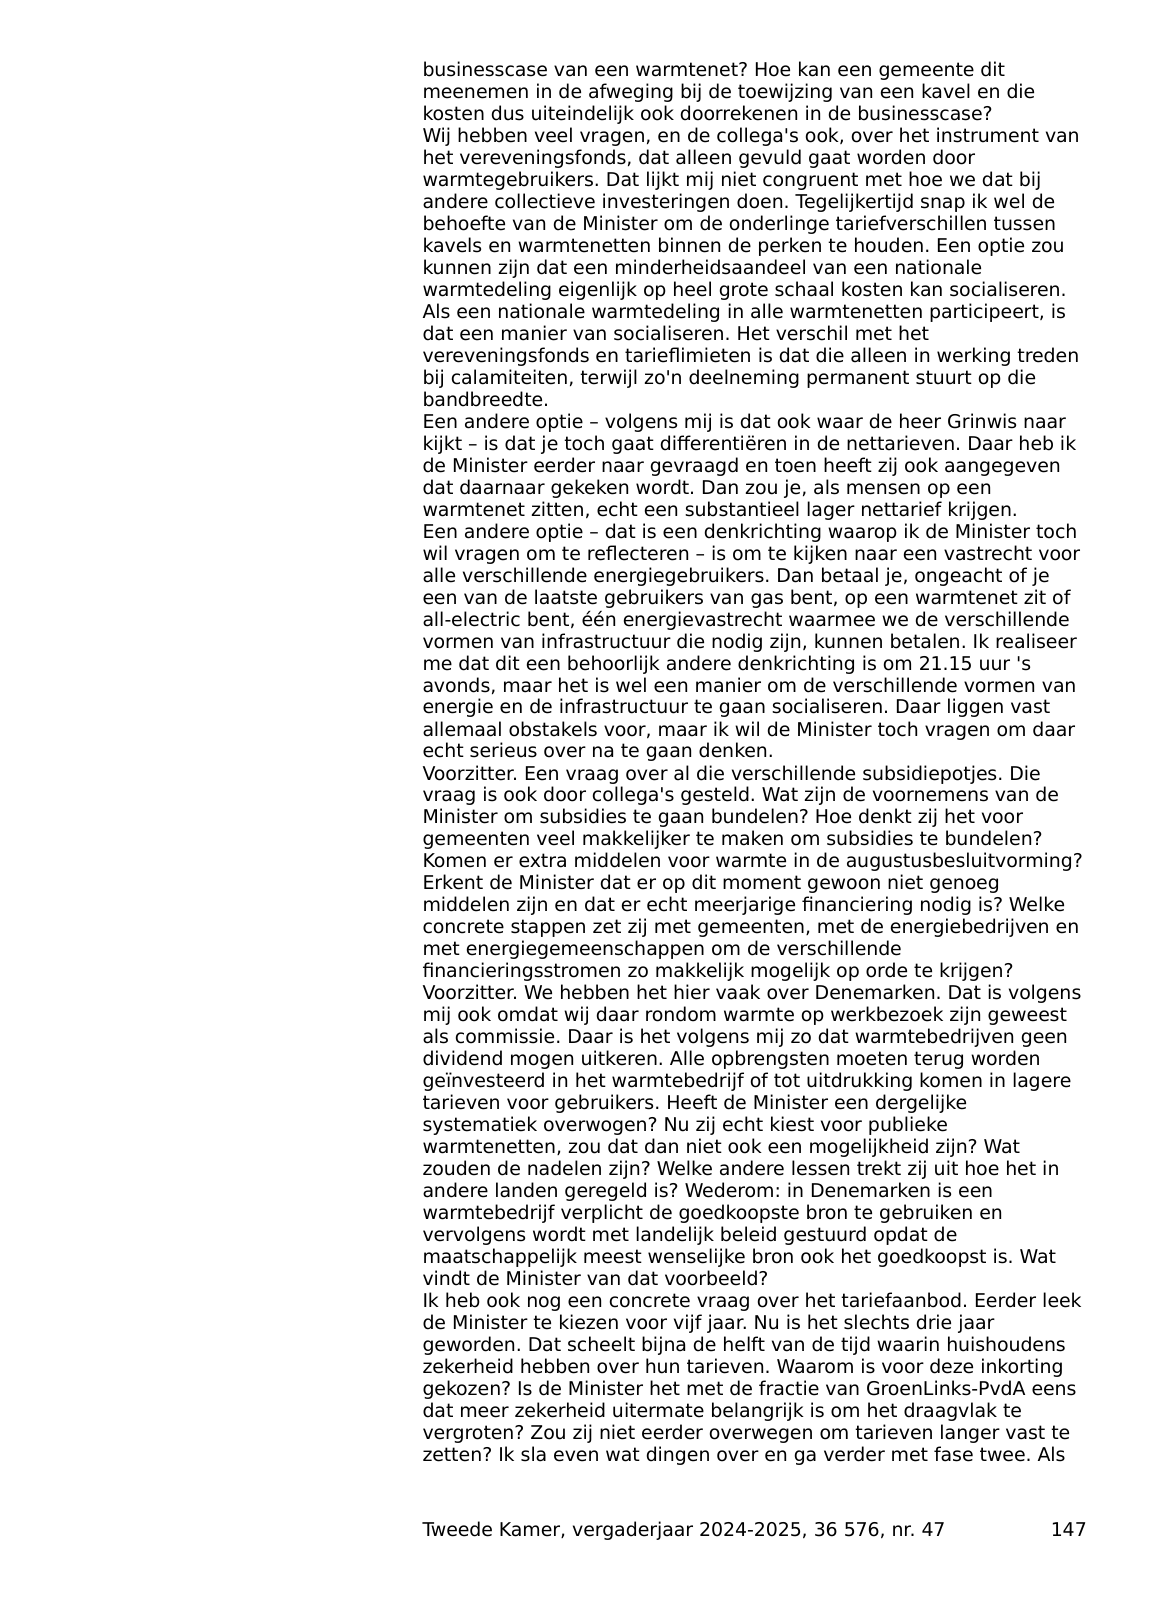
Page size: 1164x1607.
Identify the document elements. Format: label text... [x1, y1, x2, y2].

text Ik heb ook nog een concrete vraag over het tariefaanbod. Eerder leek de Minister te kiezen voor vijf jaar. Nu is het slechts drie jaar geworden. Dat scheelt bijna de helft van de tijd waarin huishoudens zekerheid hebben over hun tarieven. Waarom is voor deze inkorting gekozen? Is de Minister het met de fractie van GroenLinks-PvdA eens dat meer zekerheid uitermate belangrijk is om het draagvlak te vergroten? Zou zij niet eerder overwegen om tarieven langer vast te zetten? Ik sla even wat dingen over en ga verder met fase twee. Als [422, 1290, 1087, 1466]
text Een andere optie – dat is een denkrichting waarop ik de Minister toch wil vragen om te reflecteren – is om te kijken naar een vastrecht voor alle verschillende energiegebruikers. Dan betaal je, ongeacht of je een van de laatste gebruikers van gas bent, op een warmtenet zit of all-electric bent, één energievastrecht waarmee we de verschillende vormen van infrastructuur die nodig zijn, kunnen betalen. Ik realiseer me dat dit een behoorlijk andere denkrichting is om 21.15 uur 's avonds, maar het is wel een manier om de verschillende vormen van energie en de infrastructuur te gaan socialiseren. Daar liggen vast allemaal obstakels voor, maar ik wil de Minister toch vragen om daar echt serieus over na te gaan denken. [422, 521, 1087, 762]
text Een andere optie – volgens mij is dat ook waar de heer Grinwis naar kijkt – is dat je toch gaat differentiëren in de nettarieven. Daar heb ik de Minister eerder naar gevraagd en toen heeft zij ook aangegeven dat daarnaar gekeken wordt. Dan zou je, als mensen op een warmtenet zitten, echt een substantieel lager nettarief krijgen. [422, 411, 1087, 521]
text Voorzitter. Een vraag over al die verschillende subsidiepotjes. Die vraag is ook door collega's gesteld. Wat zijn de voornemens van de Minister om subsidies te gaan bundelen? Hoe denkt zij het voor gemeenten veel makkelijker te maken om subsidies te bundelen? Komen er extra middelen voor warmte in de augustusbesluitvorming? Erkent de Minister dat er op dit moment gewoon niet genoeg middelen zijn en dat er echt meerjarige financiering nodig is? Welke concrete stappen zet zij met gemeenten, met de energiebedrijven en met energiegemeenschappen om de verschillende financieringsstromen zo makkelijk mogelijk op orde te krijgen? [422, 762, 1087, 982]
text businesscase van een warmtenet? Hoe kan een gemeente dit meenemen in de afweging bij de toewijzing van een kavel en die kosten dus uiteindelijk ook doorrekenen in de businesscase? [422, 59, 1087, 125]
text Voorzitter. We hebben het hier vaak over Denemarken. Dat is volgens mij ook omdat wij daar rondom warmte op werkbezoek zijn geweest als commissie. Daar is het volgens mij zo dat warmtebedrijven geen dividend mogen uitkeren. Alle opbrengsten moeten terug worden geïnvesteerd in het warmtebedrijf of tot uitdrukking komen in lagere tarieven voor gebruikers. Heeft de Minister een dergelijke systematiek overwogen? Nu zij echt kiest voor publieke warmtenetten, zou dat dan niet ook een mogelijkheid zijn? Wat zouden de nadelen zijn? Welke andere lessen trekt zij uit hoe het in andere landen geregeld is? Wederom: in Denemarken is een warmtebedrijf verplicht de goedkoopste bron te gebruiken en vervolgens wordt met landelijk beleid gestuurd opdat de maatschappelijk meest wenselijke bron ook het goedkoopst is. Wat vindt de Minister van dat voorbeeld? [422, 982, 1087, 1290]
text Wij hebben veel vragen, en de collega's ook, over het instrument van het vereveningsfonds, dat alleen gevuld gaat worden door warmtegebruikers. Dat lijkt mij niet congruent met hoe we dat bij andere collectieve investeringen doen. Tegelijkertijd snap ik wel de behoefte van de Minister om de onderlinge tariefverschillen tussen kavels en warmtenetten binnen de perken te houden. Een optie zou kunnen zijn dat een minderheidsaandeel van een nationale warmtedeling eigenlijk op heel grote schaal kosten kan socialiseren. Als een nationale warmtedeling in alle warmtenetten participeert, is dat een manier van socialiseren. Het verschil met het vereveningsfonds en tarieflimieten is dat die alleen in werking treden bij calamiteiten, terwijl zo'n deelneming permanent stuurt op die bandbreedte. [422, 125, 1087, 411]
